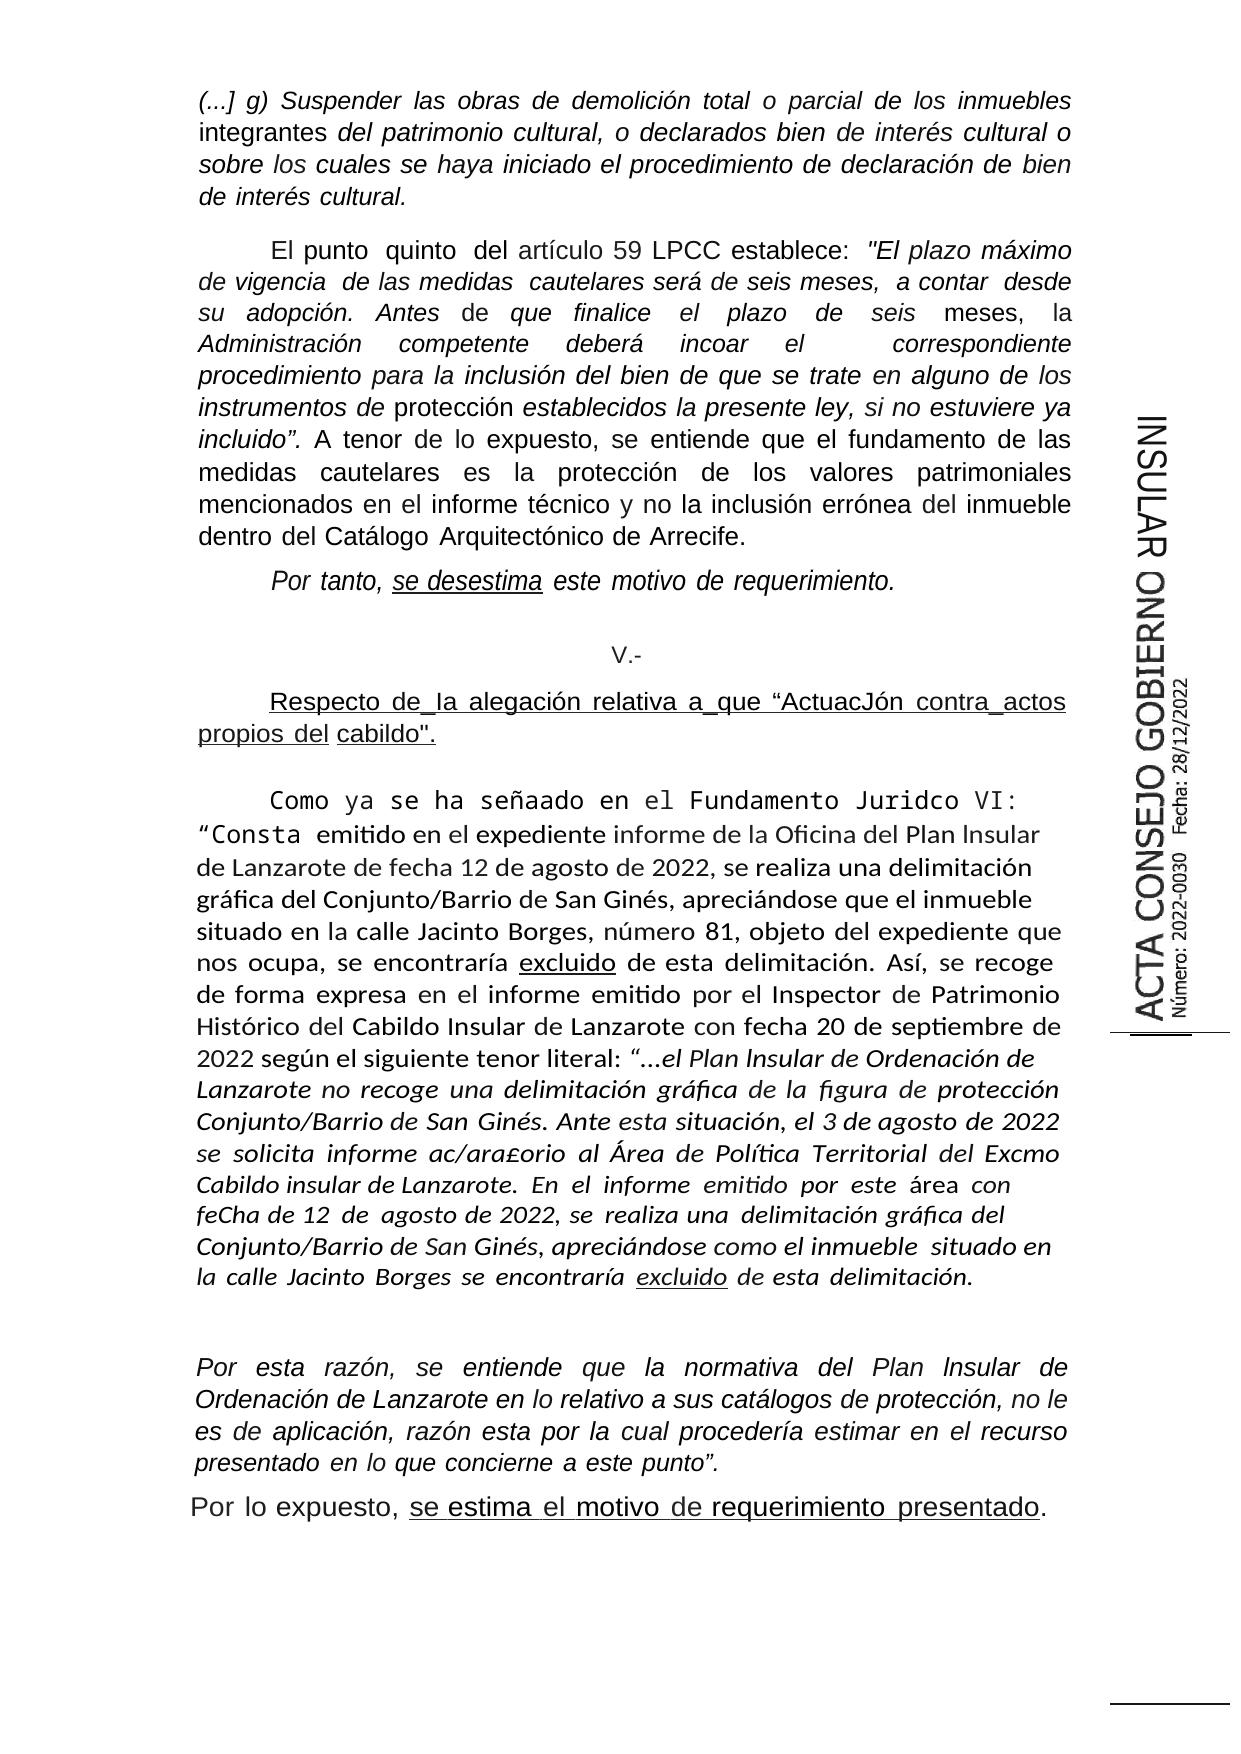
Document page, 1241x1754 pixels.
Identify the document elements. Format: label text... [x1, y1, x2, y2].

text El punto quinto del artículo 59 LPCC establece: "El plazo máximo de vigencia de las medidas cautelares será de seis meses, a contar desde su adopción. Antes de que finalice el plazo de seis meses, la Administración competente deberá incoar el correspondiente procedimiento para la inclusión del bien de que se trate en alguno de los instrumentos de protección establecidos la presente ley, si no estuviere ya incluido”. A tenor de lo expuesto, se entiende que el fundamento de las medidas cautelares es la protección de los valores patrimoniales mencionados en el informe técnico y no la inclusión errónea del inmueble dentro del Catálogo Arquitectónico de Arrecife. [198, 235, 1072, 551]
text Por esta razón, se entiende que la normativa del Plan lnsular de Ordenación de Lanzarote en lo relativo a sus catálogos de protección, no le es de aplicación, razón esta por la cual procedería estimar en el recurso presentado en lo que concierne a este punto”. [194, 1352, 1068, 1477]
text INSULAR [1128, 414, 1174, 563]
text Por tanto, se desestima este motivo de requerimiento. [271, 566, 1240, 597]
picture [1130, 597, 1192, 1032]
text V.- [76, 642, 1177, 668]
subtitle Por lo expuesto, se estima el motivo de requerimiento presentado. [190, 1493, 1240, 1523]
text Como ya se ha señaado en el Fundamento Juridco VI: “Consta emitido en el expediente informe de la Oficina del Plan lnsular de Lanzarote de fecha 12 de agosto de 2022, se realiza una delimitación gráfica del Conjunto/Barrio de San Ginés, apreciándose que el inmueble situado en la calle Jacinto Borges, número 81, objeto del expediente que nos ocupa, se encontraría excluido de esta delimitación. Así, se recoge de forma expresa en el informe emitido por el Inspector de Patrimonio Histórico del Cabildo Insular de Lanzarote con fecha 20 de septiembre de 2022 según el siguiente tenor literal: “...el Plan lnsular de Ordenación de Lanzarote no recoge una delimitación gráfica de la figura de protección Conjunto/Barrio de San Ginés. Ante esta situación, el 3 de agosto de 2022 se solicita informe ac/ara£orio al Área de Política Territorial del Excmo Cabildo insular de Lanzarote. En el informe emitido por este área con feCha de 12 de agosto de 2022, se realiza una delimitación gráfica del Conjunto/Barrio de San Ginés, apreciándose como el inmueble situado en la calle Jacinto Borges se encontraría excluido de esta delimitación. [196, 783, 1070, 1292]
text Respecto de_Ia alegación relativa a_que “ActuacJón contra_actos propios del cabildo". [198, 687, 1066, 747]
text (...] g) Suspender las obras de demolición total o parcial de los inmuebles integrantes del patrimonio cultural, o declarados bien de interés cultural o sobre los cuales se haya iniciado el procedimiento de declaración de bien de interés cultural. [198, 86, 1072, 210]
